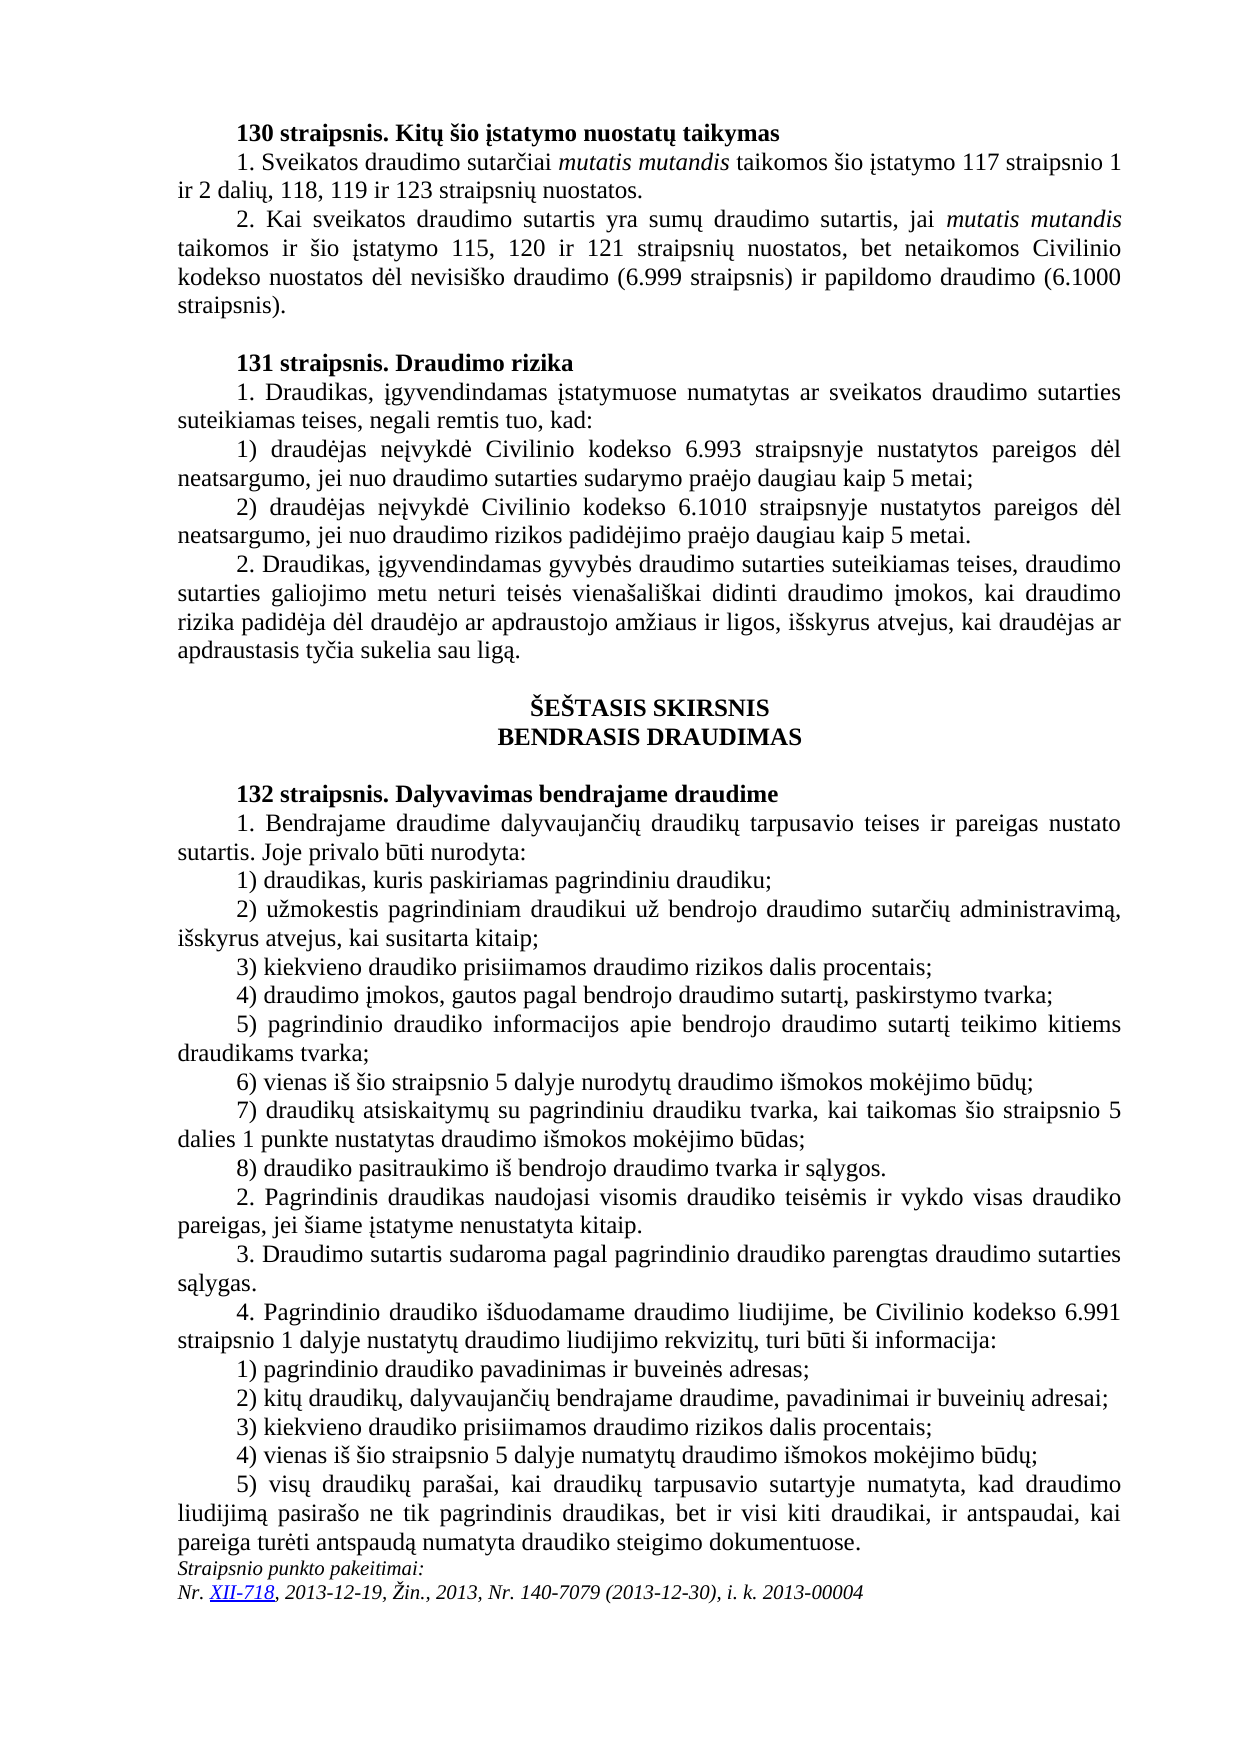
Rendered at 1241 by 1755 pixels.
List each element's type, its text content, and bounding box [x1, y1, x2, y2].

text Nr. XII-718, 2013-12-19, Žin., 2013, Nr. 140-7079 (2013-12-30), i. k. 2013-00004 [177, 1580, 1122, 1604]
text 2) draudėjas neįvykdė Civilinio kodekso 6.1010 straipsnyje nustatytos pareigos dėl neatsargumo, jei nuo draudimo rizikos padidėjimo praėjo daugiau kaip 5 metai. [177, 492, 1122, 549]
text 2) užmokestis pagrindiniam draudikui už bendrojo draudimo sutarčių administravimą, išskyrus atvejus, kai susitarta kitaip; [177, 894, 1122, 952]
text 1. Bendrajame draudime dalyvaujančių draudikų tarpusavio teises ir pareigas nustato sutartis. Joje privalo būti nurodyta: [177, 808, 1122, 866]
text 132 straipsnis. Dalyvavimas bendrajame draudime [177, 779, 1122, 808]
text Straipsnio punkto pakeitimai: [177, 1556, 1122, 1580]
text 3. Draudimo sutartis sudaroma pagal pagrindinio draudiko parengtas draudimo sutarties sąlygas. [177, 1239, 1122, 1297]
text 2. Kai sveikatos draudimo sutartis yra sumų draudimo sutartis, jai mutatis mutandis taikomos ir šio įstatymo 115, 120 ir 121 straipsnių nuostatos, bet netaikomos Civilinio kodekso nuostatos dėl nevisiško draudimo (6.999 straipsnis) ir papildomo draudimo (6.1000 straipsnis). [177, 204, 1122, 319]
text ŠEŠTASIS SKIRSNIS [177, 693, 1122, 722]
text 4. Pagrindinio draudiko išduodamame draudimo liudijime, be Civilinio kodekso 6.991 straipsnio 1 dalyje nustatytų draudimo liudijimo rekvizitų, turi būti ši informacija: [177, 1297, 1122, 1354]
text 7) draudikų atsiskaitymų su pagrindiniu draudiku tvarka, kai taikomas šio straipsnio 5 dalies 1 punkte nustatytas draudimo išmokos mokėjimo būdas; [177, 1096, 1122, 1153]
text 1. Sveikatos draudimo sutarčiai mutatis mutandis taikomos šio įstatymo 117 straipsnio 1 ir 2 dalių, 118, 119 ir 123 straipsnių nuostatos. [177, 147, 1122, 204]
text 3) kiekvieno draudiko prisiimamos draudimo rizikos dalis procentais; [177, 952, 1122, 981]
text 5) visų draudikų parašai, kai draudikų tarpusavio sutartyje numatyta, kad draudimo liudijimą pasirašo ne tik pagrindinis draudikas, bet ir visi kiti draudikai, ir antspaudai, kai pareiga turėti antspaudą numatyta draudiko steigimo dokumentuose. [177, 1469, 1122, 1556]
text 1) pagrindinio draudiko pavadinimas ir buveinės adresas; [177, 1354, 1122, 1383]
text BENDRASIS DRAUDIMAS [177, 722, 1122, 751]
text 6) vienas iš šio straipsnio 5 dalyje nurodytų draudimo išmokos mokėjimo būdų; [177, 1067, 1122, 1096]
text 131 straipsnis. Draudimo rizika [236, 348, 1122, 377]
text 4) draudimo įmokos, gautos pagal bendrojo draudimo sutartį, paskirstymo tvarka; [177, 981, 1122, 1009]
text 2. Pagrindinis draudikas naudojasi visomis draudiko teisėmis ir vykdo visas draudiko pareigas, jei šiame įstatyme nenustatyta kitaip. [177, 1182, 1122, 1239]
text 4) vienas iš šio straipsnio 5 dalyje numatytų draudimo išmokos mokėjimo būdų; [177, 1441, 1122, 1469]
text 130 straipsnis. Kitų šio įstatymo nuostatų taikymas [177, 118, 1122, 147]
text 2. Draudikas, įgyvendindamas gyvybės draudimo sutarties suteikiamas teises, draudimo sutarties galiojimo metu neturi teisės vienašališkai didinti draudimo įmokos, kai draudimo rizika padidėja dėl draudėjo ar apdraustojo amžiaus ir ligos, išskyrus atvejus, kai draudėjas ar apdraustasis tyčia sukelia sau ligą. [177, 549, 1122, 664]
text 3) kiekvieno draudiko prisiimamos draudimo rizikos dalis procentais; [177, 1412, 1122, 1441]
text 1) draudikas, kuris paskiriamas pagrindiniu draudiku; [177, 866, 1122, 894]
text 8) draudiko pasitraukimo iš bendrojo draudimo tvarka ir sąlygos. [177, 1153, 1122, 1182]
text 1) draudėjas neįvykdė Civilinio kodekso 6.993 straipsnyje nustatytos pareigos dėl neatsargumo, jei nuo draudimo sutarties sudarymo praėjo daugiau kaip 5 metai; [177, 434, 1122, 492]
text 5) pagrindinio draudiko informacijos apie bendrojo draudimo sutartį teikimo kitiems draudikams tvarka; [177, 1009, 1122, 1067]
text 1. Draudikas, įgyvendindamas įstatymuose numatytas ar sveikatos draudimo sutarties suteikiamas teises, negali remtis tuo, kad: [177, 377, 1122, 434]
text 2) kitų draudikų, dalyvaujančių bendrajame draudime, pavadinimai ir buveinių adresai; [177, 1383, 1122, 1412]
